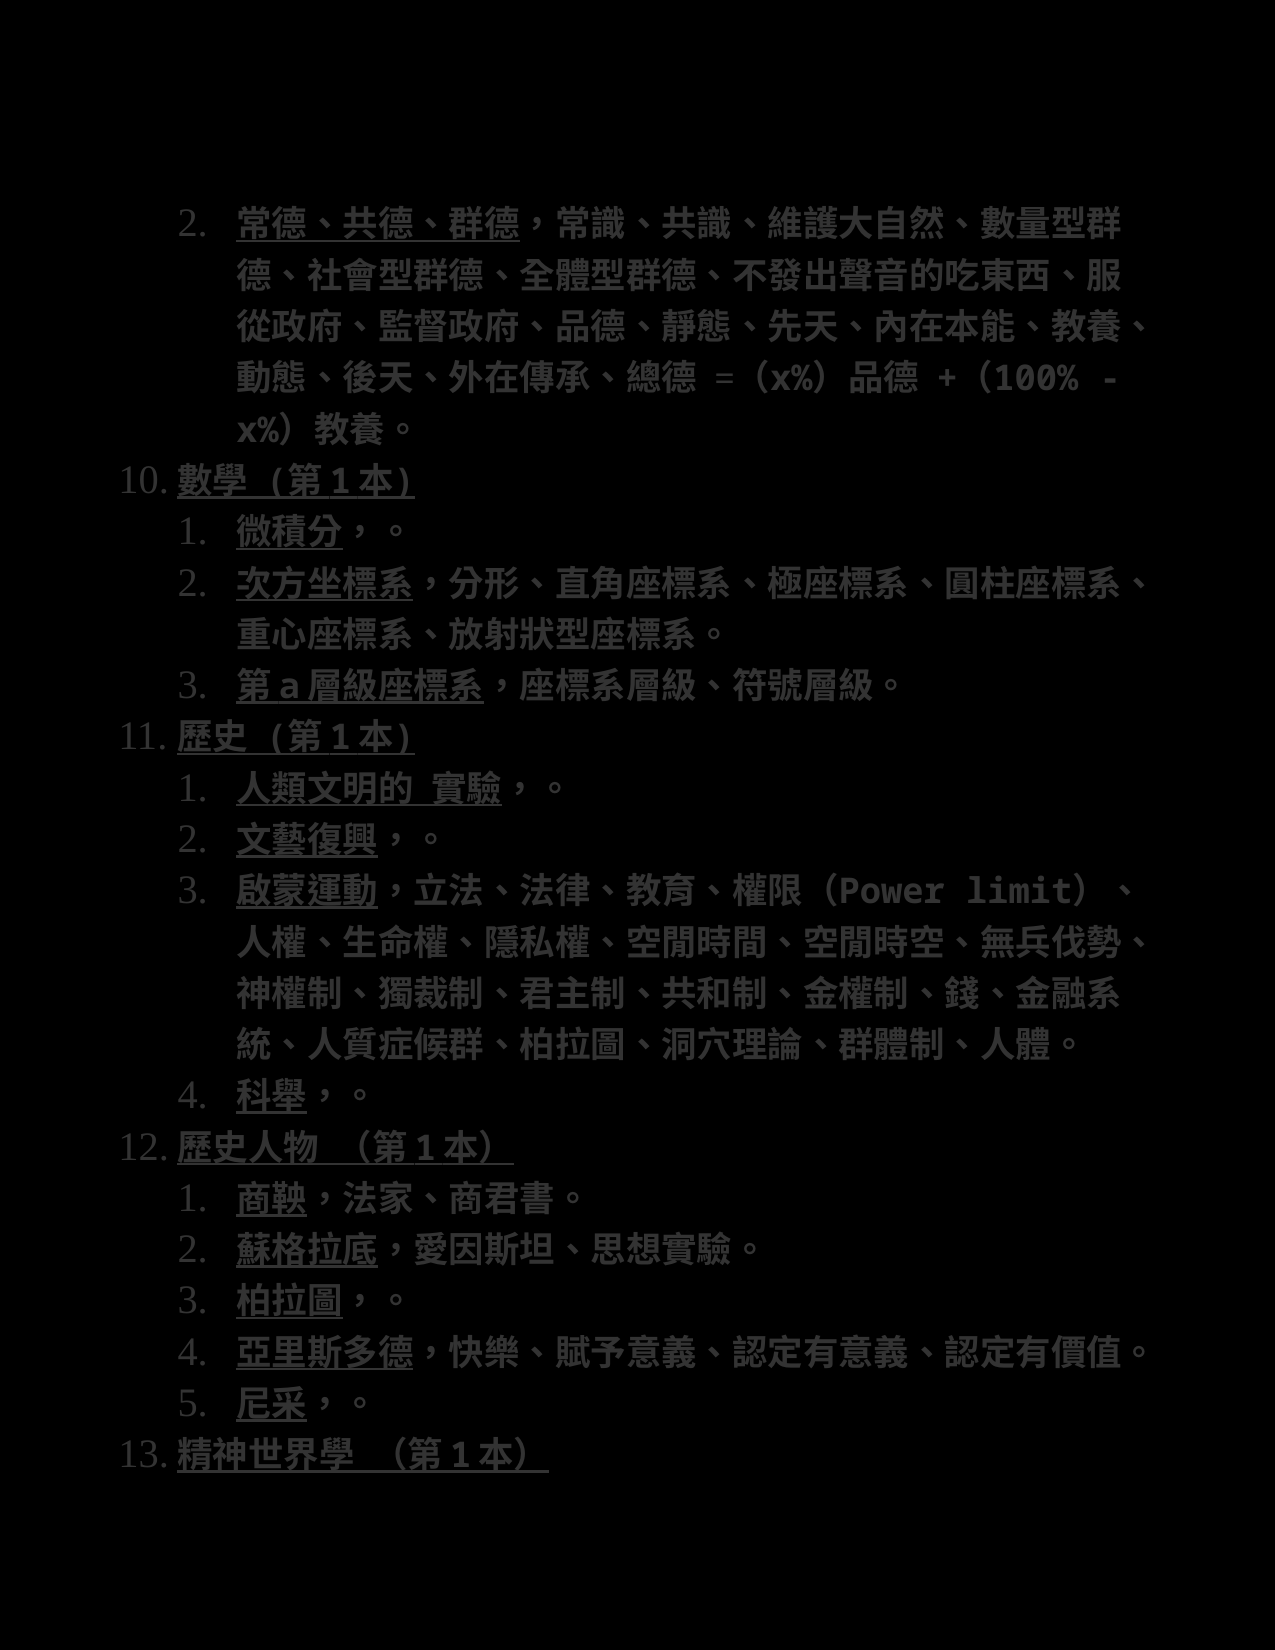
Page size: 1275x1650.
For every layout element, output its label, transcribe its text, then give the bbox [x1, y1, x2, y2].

list 商鞅，法家、商君書。 [177, 1170, 1157, 1222]
list 次方坐標系，分形、直角座標系、極座標系、圓柱座標系、重心座標系、放射狀型座標系。 [177, 555, 1157, 657]
list 柏拉圖，。 [177, 1273, 1157, 1324]
list 人類文明的 實驗，。 [177, 760, 1157, 811]
list 微積分，。 [177, 504, 1157, 555]
list 數學 (第1本) [118, 452, 1157, 504]
list 啟蒙運動，立法、法律、教育、權限（Power limit）、人權、生命權、隱私權、空閒時間、空閒時空、無兵伐勢、神權制、獨裁制、君主制、共和制、金權制、錢、金融系統、人質症候群、柏拉圖、洞穴理論、群體制、人體。 [177, 863, 1157, 1068]
list 亞里斯多德，快樂、賦予意義、認定有意義、認定有價值。 [177, 1324, 1157, 1375]
list 第a層級座標系，座標系層級、符號層級。 [177, 657, 1157, 709]
list 尼采，。 [177, 1375, 1157, 1427]
list 文藝復興，。 [177, 811, 1157, 863]
list 歷史 (第1本) [118, 709, 1157, 760]
list 科舉，。 [177, 1068, 1157, 1119]
list 歷史人物 （第1本） [118, 1119, 1157, 1170]
list 精神世界學 （第1本） [118, 1427, 1157, 1478]
list 蘇格拉底，愛因斯坦、思想實驗。 [177, 1222, 1157, 1273]
list 常德、共德、群德，常識、共識、維護大自然、數量型群德、社會型群德、全體型群德、不發出聲音的吃東西、服從政府、監督政府、品德、靜態、先天、內在本能、教養、動態、後天、外在傳承、總德 =（x%）品德 +（100% - x%）教養。 [177, 196, 1157, 452]
